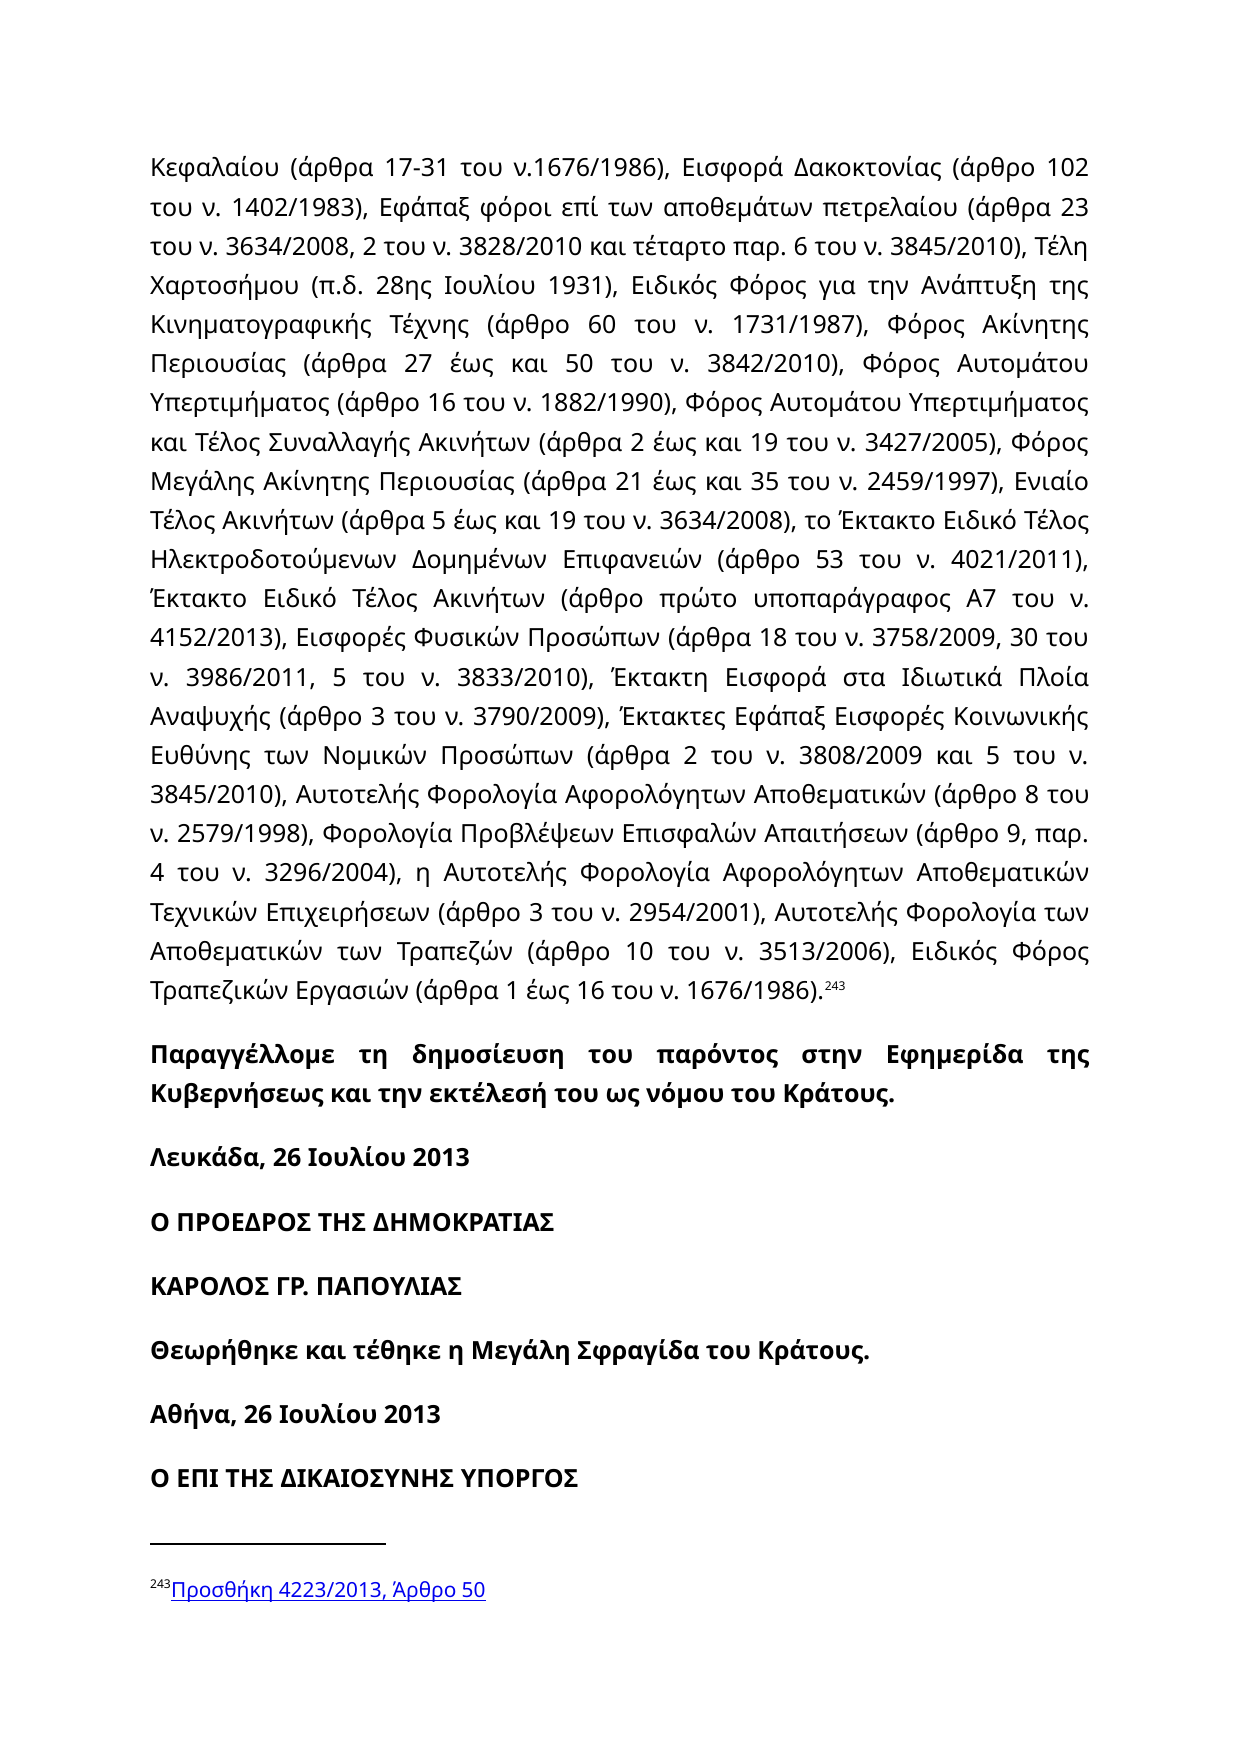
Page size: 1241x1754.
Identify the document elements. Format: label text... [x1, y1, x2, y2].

text Θεωρήθηκε και τέθηκε η Μεγάλη Σφραγίδα του Κράτους. [150, 1332, 1090, 1367]
text Ο ΠΡΟΕΔΡΟΣ ΤΗΣ ΔΗΜΟΚΡΑΤΙΑΣ [150, 1204, 1090, 1238]
text Προσθήκη 4223/2013, Άρθρο 50 [150, 1576, 1090, 1604]
text Παραγγέλλομε τη δημοσίευση του παρόντος στην Εφημερίδα της Κυβερνήσεως και την εκτέλεσή του ως νόμου του Κράτους. [150, 1037, 1090, 1110]
text Αθήνα, 26 Ιουλίου 2013 [150, 1397, 1090, 1431]
text Κεφαλαίου (άρθρα 17-31 του ν.1676/1986), Εισφορά Δακοκτονίας (άρθρο 102 του ν. 1402/1983), Εφάπαξ φόροι επί των αποθεμάτων πετρελαίου (άρθρα 23 του ν. 3634/2008, 2 του ν. 3828/2010 και τέταρτο παρ. 6 του ν. 3845/2010), Τέλη Χαρτοσήμου (π.δ. 28ης Ιουλίου 1931), Ειδικός Φόρος για την Ανάπτυξη της Κινηματογραφικής Τέχνης (άρθρο 60 του ν. 1731/1987), Φόρος Ακίνητης Περιουσίας (άρθρα 27 έως και 50 του ν. 3842/2010), Φόρος Αυτομάτου Υπερτιμήματος (άρθρο 16 του ν. 1882/1990), Φόρος Αυτομάτου Υπερτιμήματος και Τέλος Συναλλαγής Ακινήτων (άρθρα 2 έως και 19 του ν. 3427/2005), Φόρος Μεγάλης Ακίνητης Περιουσίας (άρθρα 21 έως και 35 του ν. 2459/1997), Ενιαίο Τέλος Ακινήτων (άρθρα 5 έως και 19 του ν. 3634/2008), το Έκτακτο Ειδικό Τέλος Ηλεκτροδοτούμενων Δομημένων Επιφανειών (άρθρο 53 του ν. 4021/2011), Έκτακτο Ειδικό Τέλος Ακινήτων (άρθρο πρώτο υποπαράγραφος Α7 του ν. 4152/2013), Εισφορές Φυσικών Προσώπων (άρθρα 18 του ν. 3758/2009, 30 του ν. 3986/2011, 5 του ν. 3833/2010), Έκτακτη Εισφορά στα Ιδιωτικά Πλοία Αναψυχής (άρθρο 3 του ν. 3790/2009), Έκτακτες Εφάπαξ Εισφορές Κοινωνικής Ευθύνης των Νομικών Προσώπων (άρθρα 2 του ν. 3808/2009 και 5 του ν. 3845/2010), Αυτοτελής Φορολογία Αφορολόγητων Αποθεματικών (άρθρο 8 του ν. 2579/1998), Φορολογία Προβλέψεων Επισφαλών Απαιτήσεων (άρθρο 9, παρ. 4 του ν. 3296/2004), η Αυτοτελής Φορολογία Αφορολόγητων Αποθεματικών Τεχνικών Επιχειρήσεων (άρθρο 3 του ν. 2954/2001), Αυτοτελής Φορολογία των Αποθεματικών των Τραπεζών (άρθρο 10 του ν. 3513/2006), Ειδικός Φόρος Τραπεζικών Εργασιών (άρθρα 1 έως 16 του ν. 1676/1986). [150, 150, 1090, 1007]
text Ο ΕΠΙ ΤΗΣ ΔΙΚΑΙΟΣΥΝΗΣ ΥΠΟΡΓΟΣ [150, 1461, 1090, 1495]
text Λευκάδα, 26 Ιουλίου 2013 [150, 1140, 1090, 1174]
text ΚΑΡΟΛΟΣ ΓΡ. ΠΑΠΟΥΛΙΑΣ [150, 1268, 1090, 1302]
